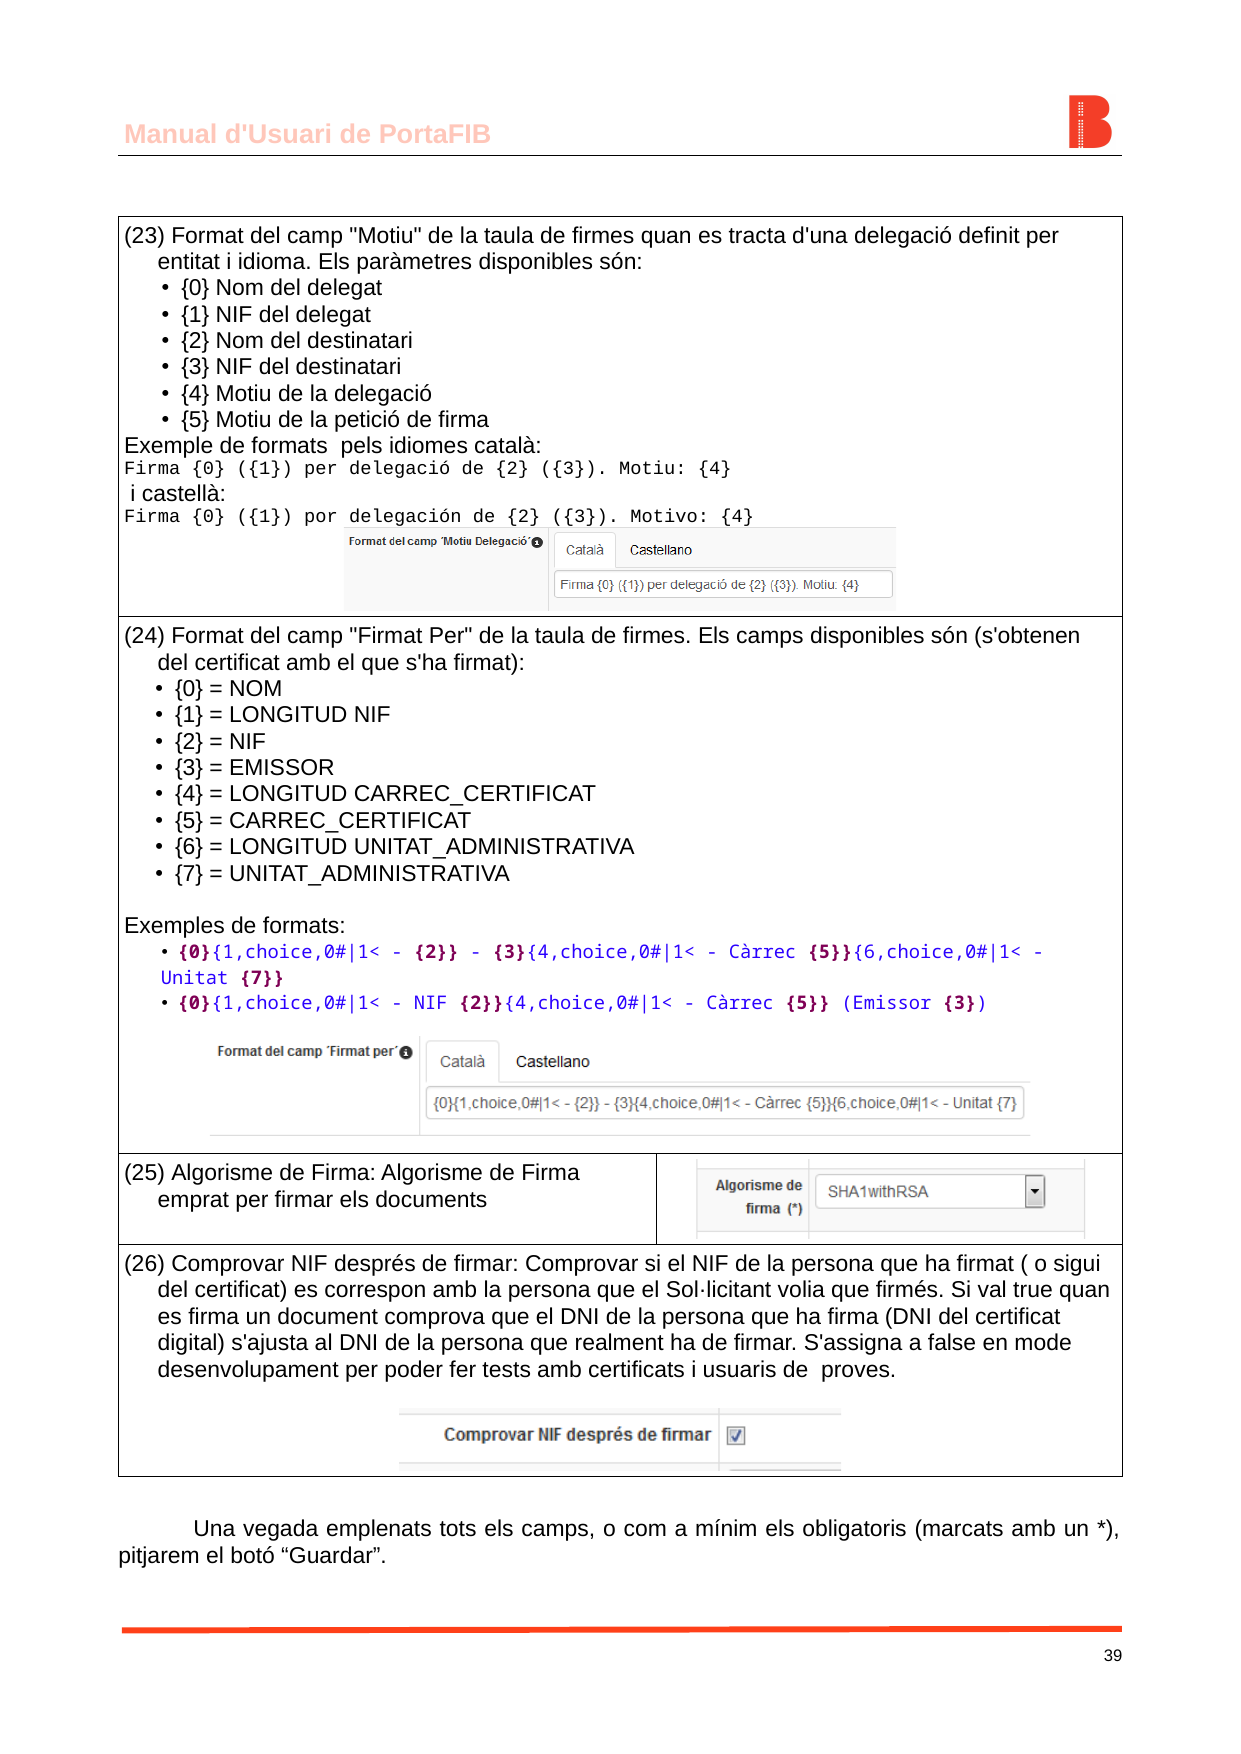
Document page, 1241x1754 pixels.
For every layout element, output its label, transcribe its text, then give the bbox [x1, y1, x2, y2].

table_cell Comprovar NIF després de firmar: Comprovar si el NIF de la persona que ha firmat ( o sigui del certificat) es correspon amb la persona que el Sol·licitant volia que firmés. Si val true quan es firma un document comprova que el DNI de la persona que ha firma (DNI del certificat digital) s'ajusta al DNI de la persona que realment ha de firmar. S'assigna a false en mode desenvolupament per poder fer tests amb certificats i usuaris de proves. [119, 1245, 1122, 1476]
table_cell [657, 1154, 1122, 1244]
picture [686, 1159, 1091, 1239]
table_cell Format del camp "Firmat Per" de la taula de firmes. Els camps disponibles són (s'obtenen del certificat amb el que s'ha firmat): {0} = NOM {1} = LONGITUD NIF {2} = NIF {3} = EMISSOR {4} = LONGITUD CARREC_CERTIFICAT {5} = CARREC_CERTIFICAT {6} = LONGITUD UNITAT_ADMINISTRATIVA {7} = UNITAT_ADMINISTRATIVA Exemples de formats: {0}{1,choice,0#|1< - {2}} - {3}{4,choice,0#|1< - Càrrec {5}}{6,choice,0#|1< - Unitat {7}} {0}{1,choice,0#|1< - NIF {2}}{4,choice,0#|1< - Càrrec {5}} (Emissor {3}) [119, 617, 1122, 1153]
picture [209, 1036, 1031, 1136]
table_cell Format del camp "Motiu" de la taula de firmes quan es tracta d'una delegació definit per entitat i idioma. Els paràmetres disponibles són: {0} Nom del delegat {1} NIF del delegat {2} Nom del destinatari {3} NIF del destinatari {4} Motiu de la delegació {5} Motiu de la petició de firma Exemple de formats pels idiomes català: Firma {0} ({1}) per delegació de {2} ({3}). Motiu: {4} i castellà: Firma {0} ({1}) por delegación de {2} ({3}). Motivo: {4} [119, 217, 1122, 616]
picture [399, 1408, 842, 1471]
table_cell Algorisme de Firma: Algorisme de Firma emprat per firmar els documents [119, 1154, 656, 1244]
text Una vegada emplenats tots els camps, o com a mínim els obligatoris (marcats amb un *), pitjarem el botó “Guardar”. [118, 1515, 1122, 1568]
picture [343, 527, 897, 611]
picture [1063, 94, 1117, 150]
